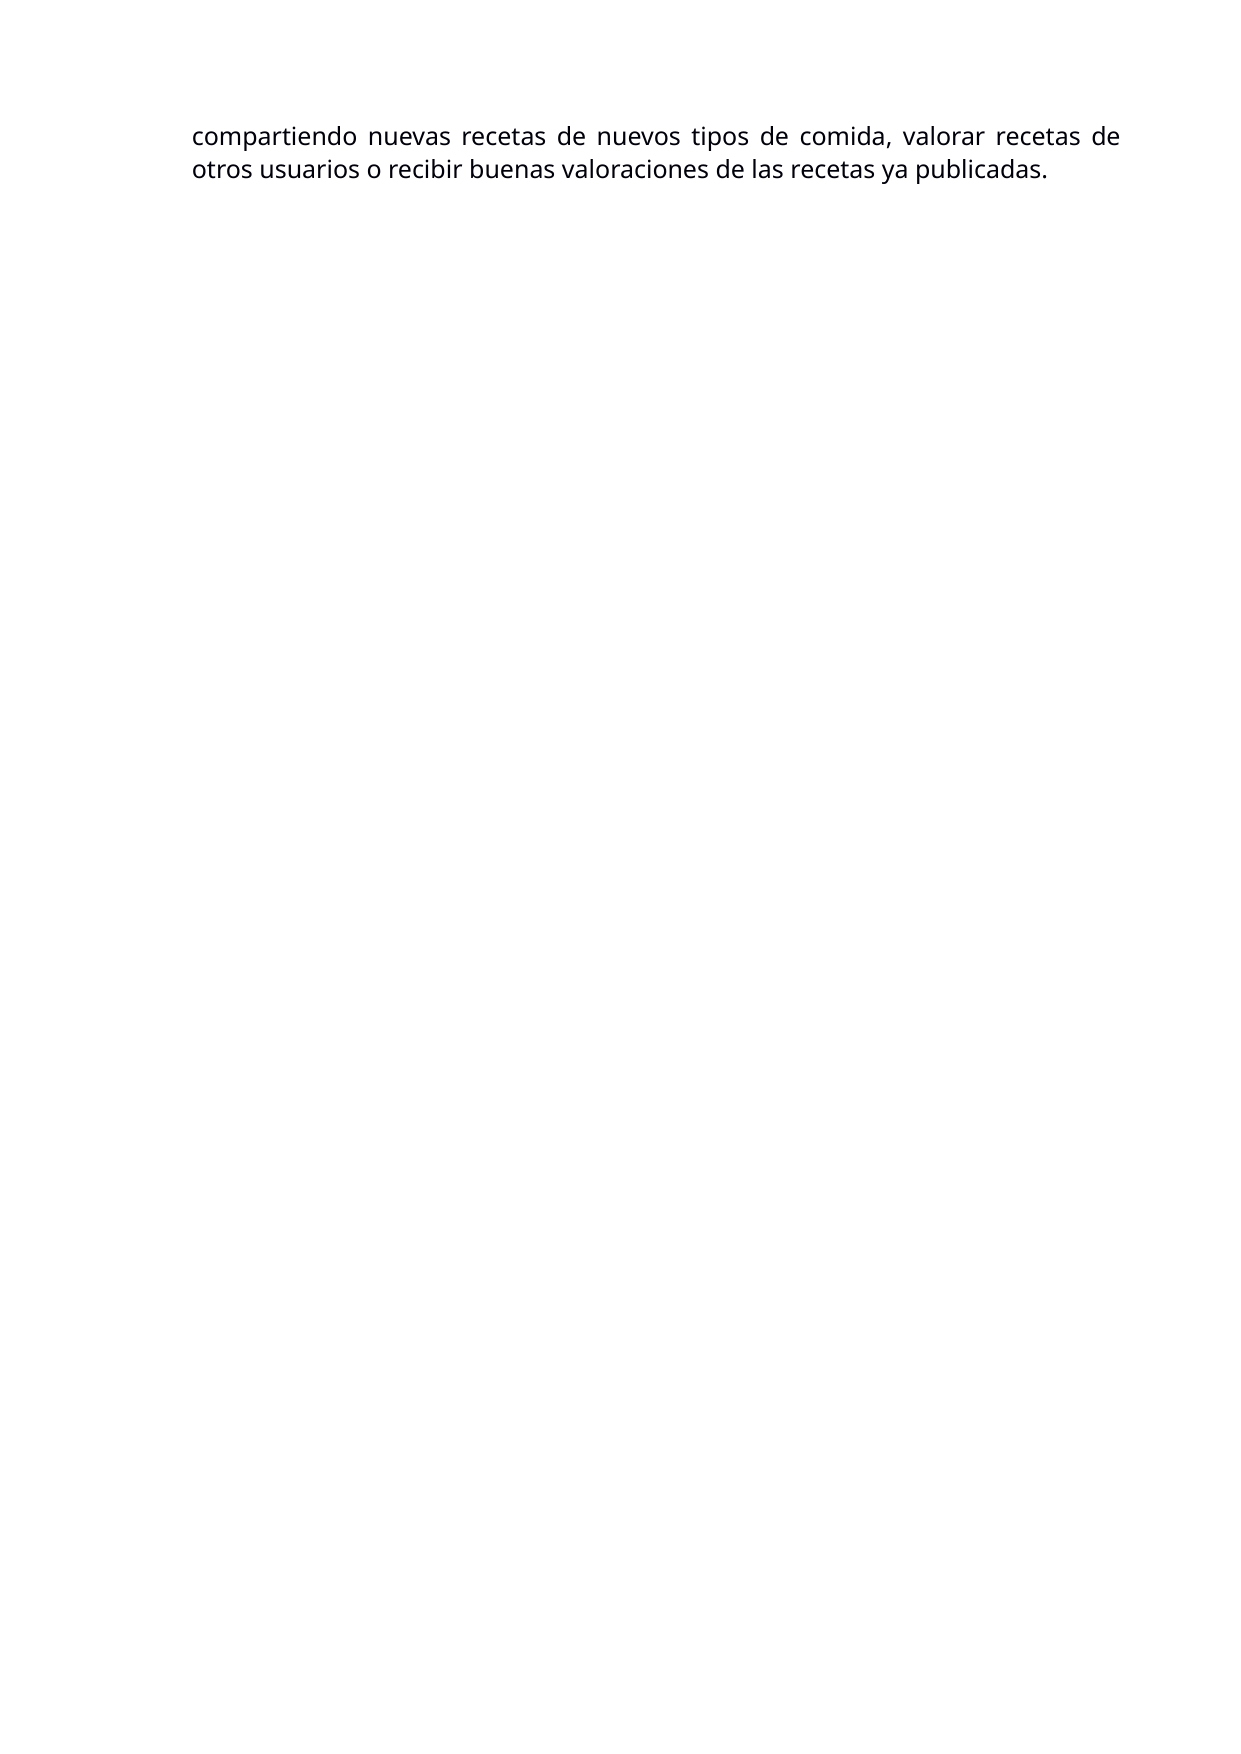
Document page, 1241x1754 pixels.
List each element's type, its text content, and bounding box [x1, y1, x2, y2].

text compartiendo nuevas recetas de nuevos tipos de comida, valorar recetas de otros usuarios o recibir buenas valoraciones de las recetas ya publicadas. [192, 118, 1122, 186]
